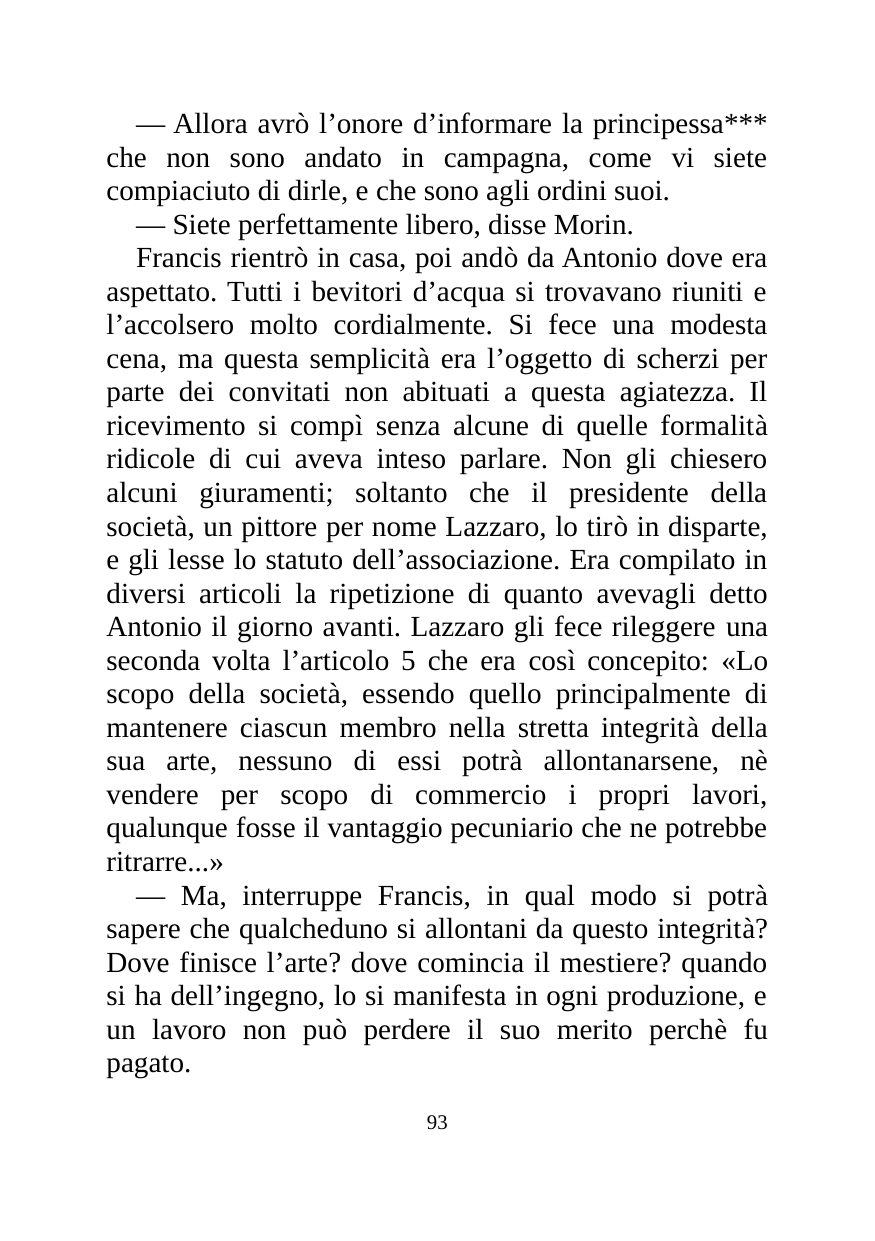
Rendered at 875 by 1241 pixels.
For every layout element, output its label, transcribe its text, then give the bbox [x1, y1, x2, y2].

text — Siete perfettamente libero, disse Morin. [106, 207, 768, 240]
text Francis rientrò in casa, poi andò da Antonio dove era aspettato. Tutti i bevitori d’acqua si trovavano riuniti e l’accolsero molto cordialmente. Si fece una modesta cena, ma questa semplicità era l’oggetto di scherzi per parte dei convitati non abituati a questa agiatezza. Il ricevimento si compì senza alcune di quelle formalità ridicole di cui aveva inteso parlare. Non gli chiesero alcuni giuramenti; soltanto che il presidente della società, un pittore per nome Lazzaro, lo tirò in disparte, e gli lesse lo statuto dell’associazione. Era compilato in diversi articoli la ripetizione di quanto avevagli detto Antonio il giorno avanti. Lazzaro gli fece rileggere una seconda volta l’articolo 5 che era così concepito: «Lo scopo della società, essendo quello principalmente di mantenere ciascun membro nella stretta integrità della sua arte, nessuno di essi potrà allontanarsene, nè vendere per scopo di commercio i propri lavori, qualunque fosse il vantaggio pecuniario che ne potrebbe ritrarre...» [106, 240, 768, 878]
text — Ma, interruppe Francis, in qual modo si potrà sapere che qualcheduno si allontani da questo integrità? Dove finisce l’arte? dove comincia il mestiere? quando si ha dell’ingegno, lo si manifesta in ogni produzione, e un lavoro non può perdere il suo merito perchè fu pagato. [106, 878, 768, 1079]
text — Allora avrò l’onore d’informare la principessa*** che non sono andato in campagna, come vi siete compiaciuto di dirle, e che sono agli ordini suoi. [106, 106, 768, 207]
